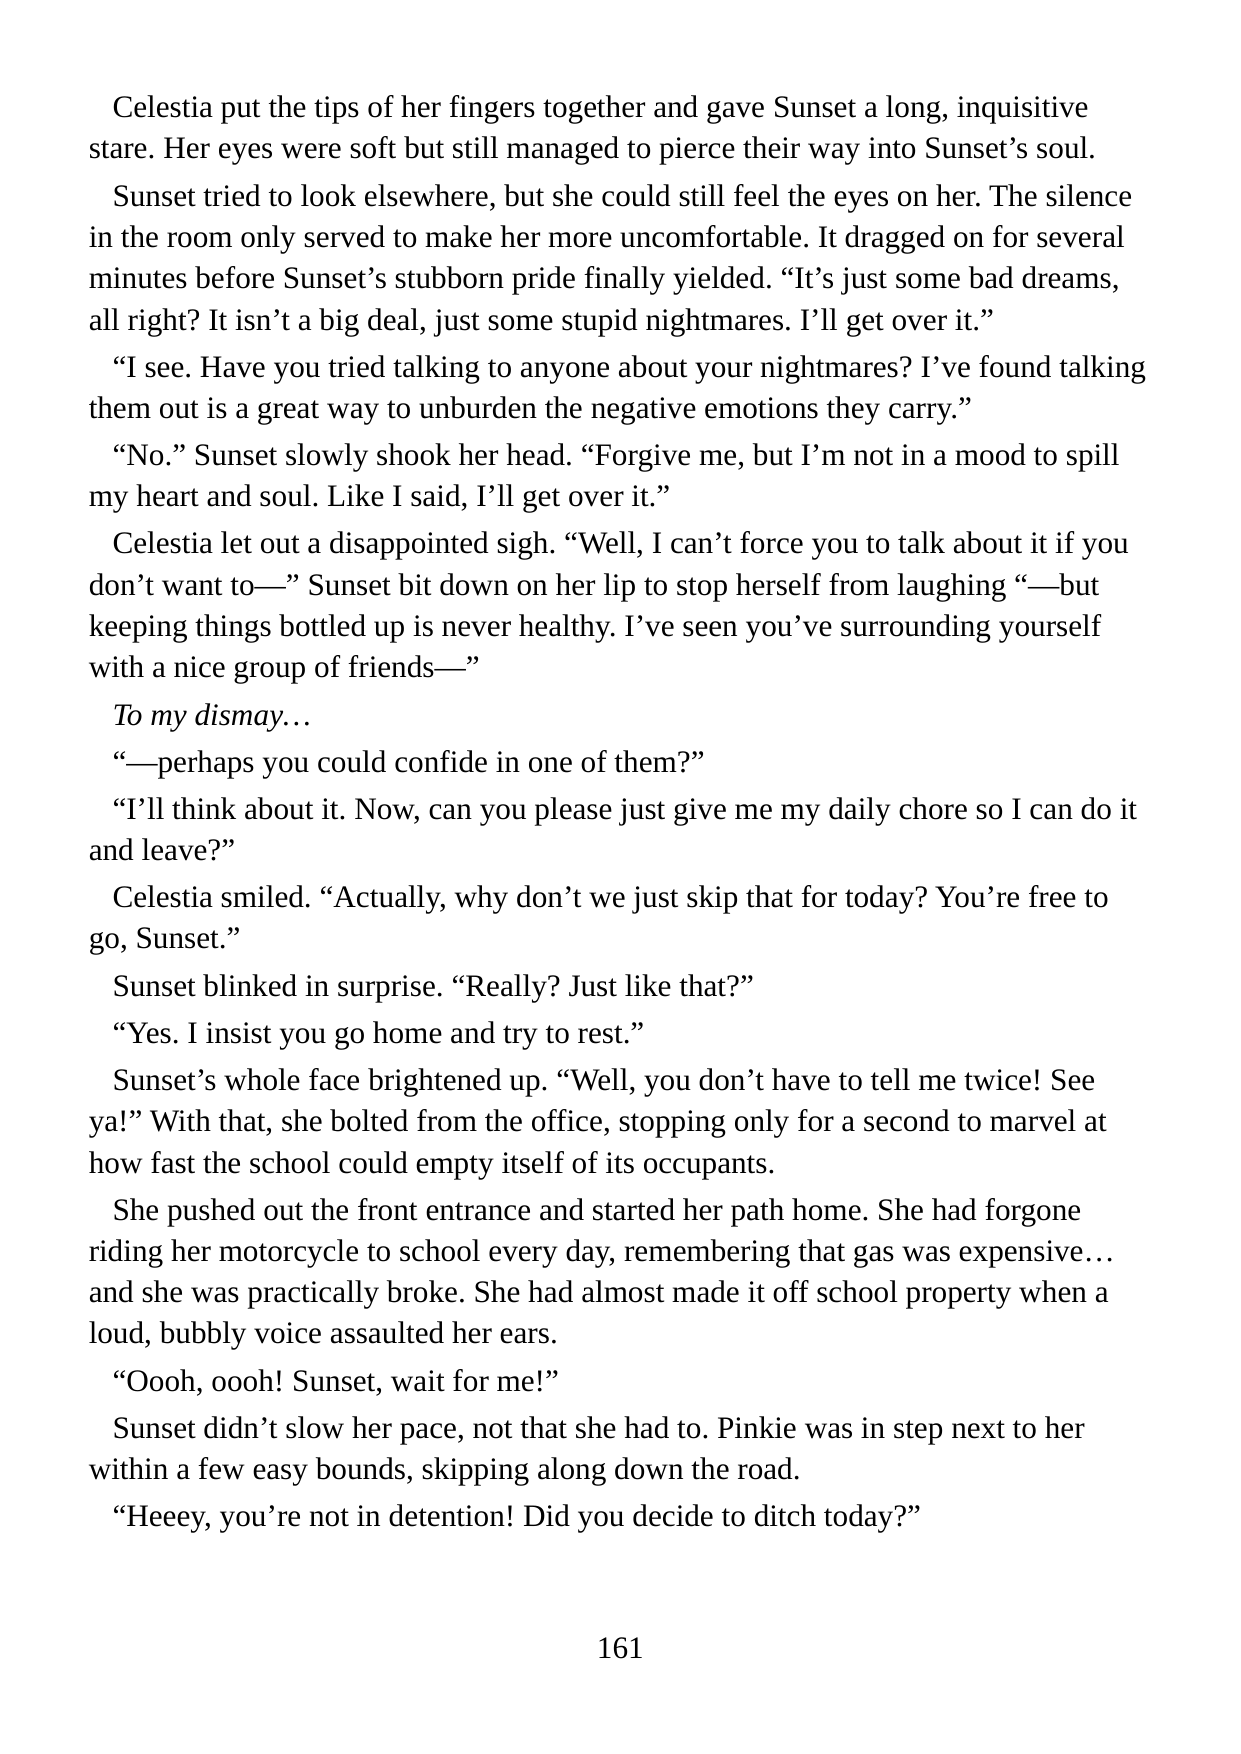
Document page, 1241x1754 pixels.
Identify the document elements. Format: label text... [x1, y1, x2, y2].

text “I’ll think about it. Now, can you please just give me my daily chore so I can do it and leave?” [88, 790, 1152, 867]
text “I see. Have you tried talking to anyone about your nightmares? I’ve found talking them out is a great way to unburden the negative emotions they carry.” [88, 348, 1152, 425]
text To my dismay… [88, 696, 1152, 732]
text “Heeey, you’re not in detention! Did you decide to ditch today?” [88, 1498, 1152, 1533]
text Celestia let out a disappointed sigh. “Well, I can’t force you to talk about it if you don’t want to—” Sunset bit down on her lip to stop herself from laughing “—but keeping things bottled up is never healthy. I’ve seen you’ve surrounding yourself with a nice group of friends—” [88, 525, 1152, 684]
text “—perhaps you could confide in one of them?” [88, 743, 1152, 779]
text “Oooh, oooh! Sunset, wait for me!” [88, 1362, 1152, 1398]
text Sunset tried to look elsewhere, but she could still feel the eyes on her. The silence in the room only served to make her more uncomfortable. It dragged on for several minutes before Sunset’s stubborn pride finally yielded. “It’s just some bad dreams, all right? It isn’t a big deal, just some stupid nightmares. I’ll get over it.” [88, 177, 1152, 337]
text Sunset blinked in surprise. “Really? Just like that?” [88, 967, 1152, 1003]
text Celestia smiled. “Actually, why don’t we just skip that for today? You’re free to go, Sunset.” [88, 878, 1152, 956]
text She pushed out the front entrance and started her path home. She had forgone riding her motorcycle to school every day, remembering that gas was expensive… and she was practically broke. She had almost made it off school property when a loud, bubbly voice assaulted her ears. [88, 1191, 1152, 1351]
text Sunset didn’t slow her pace, not that she had to. Pinkie was in step next to her within a few easy bounds, skipping along down the road. [88, 1409, 1152, 1486]
text Sunset’s whole face brightened up. “Well, you don’t have to tell me twice! See ya!” With that, she bolted from the office, stopping only for a second to marvel at how fast the school could empty itself of its occupants. [88, 1061, 1152, 1180]
text “No.” Sunset slowly shook her head. “Forgive me, but I’m not in a mood to spill my heart and soul. Like I said, I’ll get over it.” [88, 436, 1152, 513]
text Celestia put the tips of her fingers together and gave Sunset a long, inquisitive stare. Her eyes were soft but still managed to pierce their way into Sunset’s soul. [88, 88, 1152, 166]
text “Yes. I insist you go home and try to rest.” [88, 1014, 1152, 1050]
